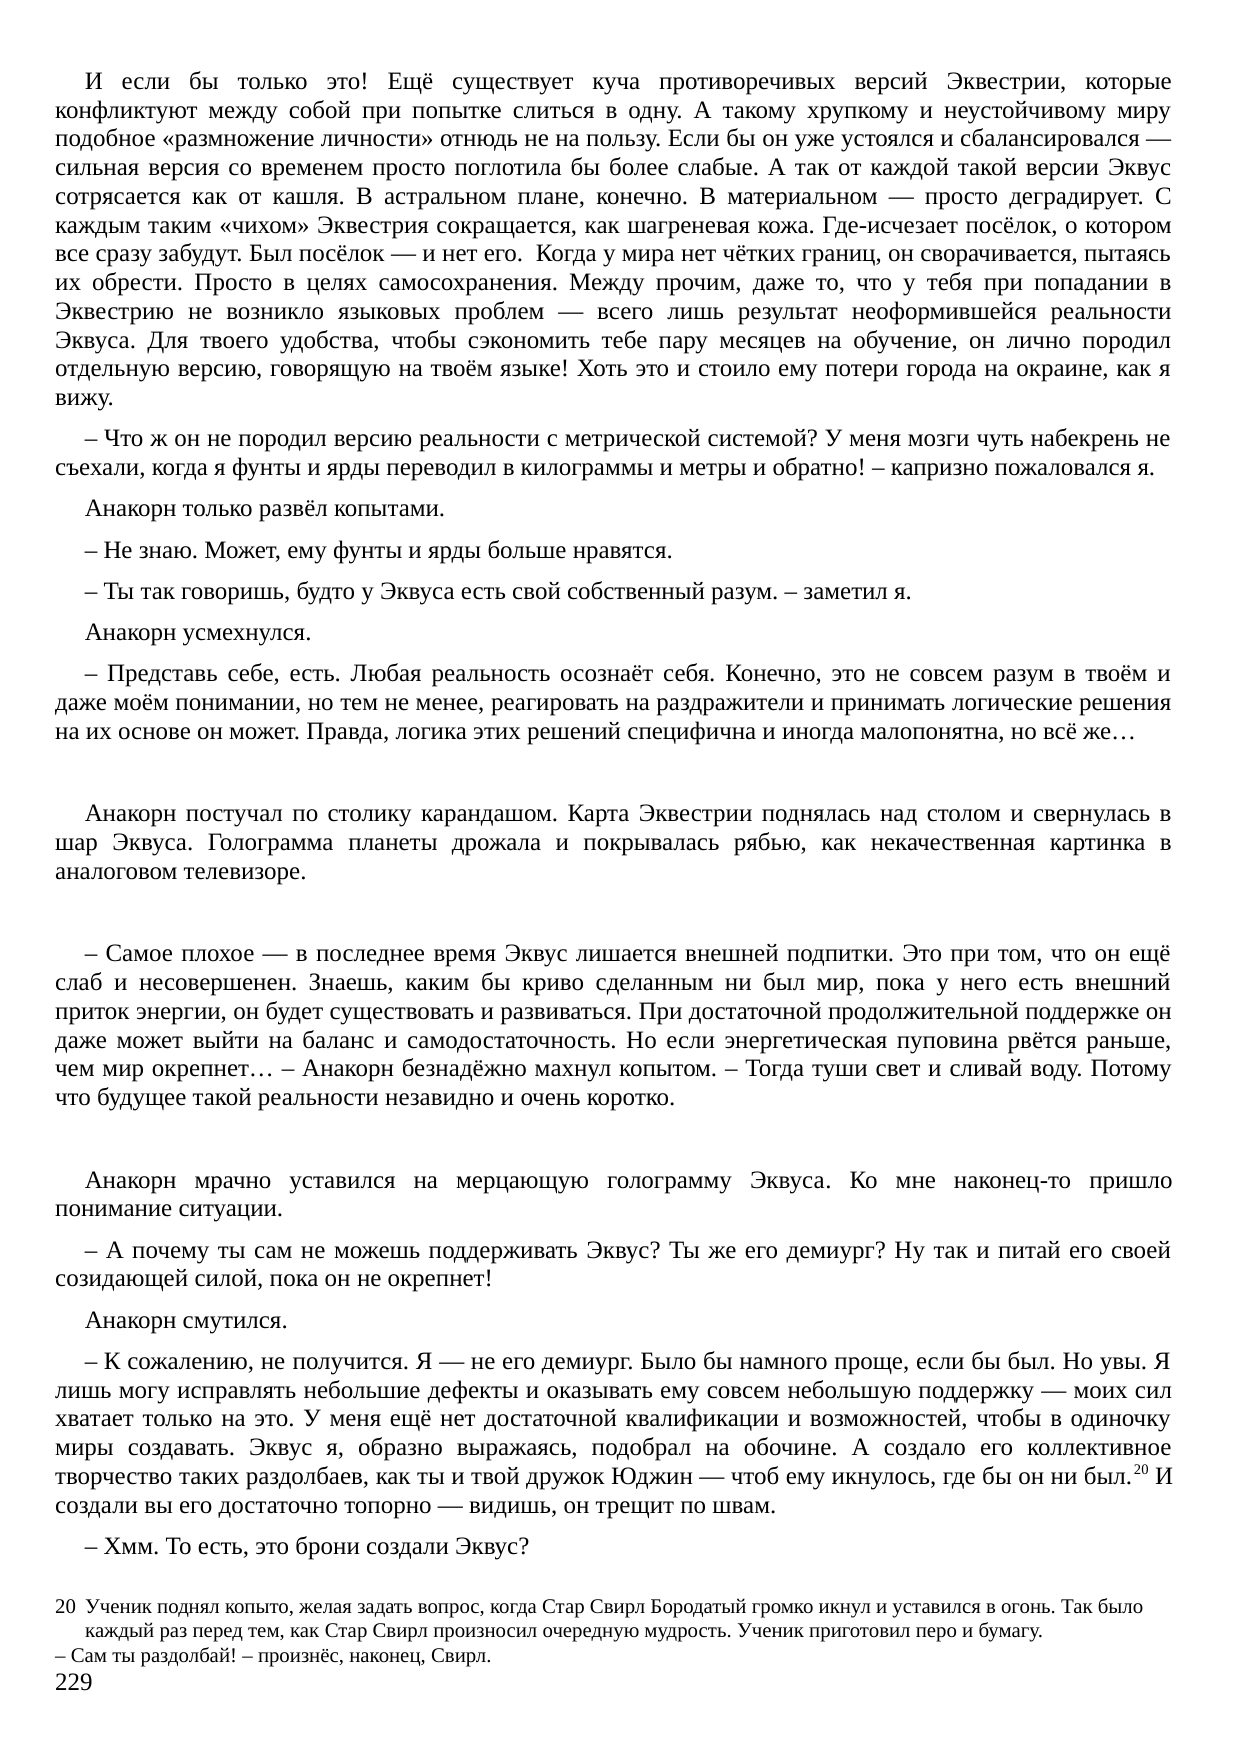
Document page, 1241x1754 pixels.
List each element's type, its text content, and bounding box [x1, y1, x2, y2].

text Анакорн смутился. [55, 1305, 1173, 1333]
text – Ты так говоришь, будто у Эквуса есть свой собственный разум. – заметил я. [55, 576, 1173, 605]
text Анакорн постучал по столику карандашом. Карта Эквестрии поднялась над столом и свернулась в шар Эквуса. Голограмма планеты дрожала и покрывалась рябью, как некачественная картинка в аналоговом телевизоре. [55, 798, 1173, 885]
text – Что ж он не породил версию реальности с метрической системой? У меня мозги чуть набекрень не съехали, когда я фунты и ярды переводил в килограммы и метры и обратно! – капризно пожаловался я. [55, 423, 1173, 481]
text И если бы только это! Ещё существует куча противоречивых версий Эквестрии, которые конфликтуют между собой при попытке слиться в одну. А такому хрупкому и неустойчивому миру подобное «размножение личности» отнюдь не на пользу. Если бы он уже устоялся и сбалансировался — сильная версия со временем просто поглотила бы более слабые. А так от каждой такой версии Эквус сотрясается как от кашля. В астральном плане, конечно. В материальном — просто деградирует. С каждым таким «чихом» Эквестрия сокращается, как шагреневая кожа. Где-исчезает посёлок, о котором все сразу забудут. Был посёлок — и нет его. Когда у мира нет чётких границ, он сворачивается, пытаясь их обрести. Просто в целях самосохранения. Между прочим, даже то, что у тебя при попадании в Эквестрию не возникло языковых проблем — всего лишь результат неоформившейся реальности Эквуса. Для твоего удобства, чтобы сэкономить тебе пару месяцев на обучение, он лично породил отдельную версию, говорящую на твоём языке! Хоть это и стоило ему потери города на окраине, как я вижу. [55, 66, 1173, 411]
text – Представь себе, есть. Любая реальность осознаёт себя. Конечно, это не совсем разум в твоём и даже моём понимании, но тем не менее, реагировать на раздражители и принимать логические решения на их основе он может. Правда, логика этих решений специфична и иногда малопонятна, но всё же… [55, 658, 1173, 745]
text – Самое плохое — в последнее время Эквус лишается внешней подпитки. Это при том, что он ещё слаб и несовершенен. Знаешь, каким бы криво сделанным ни был мир, пока у него есть внешний приток энергии, он будет существовать и развиваться. При достаточной продолжительной поддержке он даже может выйти на баланс и самодостаточность. Но если энергетическая пуповина рвётся раньше, чем мир окрепнет… – Анакорн безнадёжно махнул копытом. – Тогда туши свет и сливай воду. Потому что будущее такой реальности незавидно и очень коротко. [55, 938, 1173, 1111]
text Анакорн усмехнулся. [55, 617, 1173, 646]
text Анакорн только развёл копытами. [55, 493, 1173, 522]
text Анакорн мрачно уставился на мерцающую голограмму Эквуса. Ко мне наконец-то пришло понимание ситуации. [55, 1165, 1173, 1222]
text – К сожалению, не получится. Я — не его демиург. Было бы намного проще, если бы был. Но увы. Я лишь могу исправлять небольшие дефекты и оказывать ему совсем небольшую поддержку — моих сил хватает только на это. У меня ещё нет достаточной квалификации и возможностей, чтобы в одиночку миры создавать. Эквус я, образно выражаясь, подобрал на обочине. А создало его коллективное творчество таких раздолбаев, как ты и твой дружок Юджин — чтоб ему икнулось, где бы он ни был. И создали вы его достаточно топорно — видишь, он трещит по швам. [55, 1346, 1173, 1518]
text – Не знаю. Может, ему фунты и ярды больше нравятся. [55, 535, 1173, 563]
text – Хмм. То есть, это брони создали Эквус? [55, 1531, 1173, 1560]
text – А почему ты сам не можешь поддерживать Эквус? Ты же его демиург? Ну так и питай его своей созидающей силой, пока он не окрепнет! [55, 1235, 1173, 1292]
text Ученик поднял копыто, желая задать вопрос, когда Стар Свирл Бородатый громко икнул и уставился в огонь. Так было каждый раз перед тем, как Стар Свирл произносил очередную мудрость. Ученик приготовил перо и бумагу. [55, 1594, 1173, 1642]
text – Сам ты раздолбай! – произнёс, наконец, Свирл. [55, 1642, 1173, 1667]
